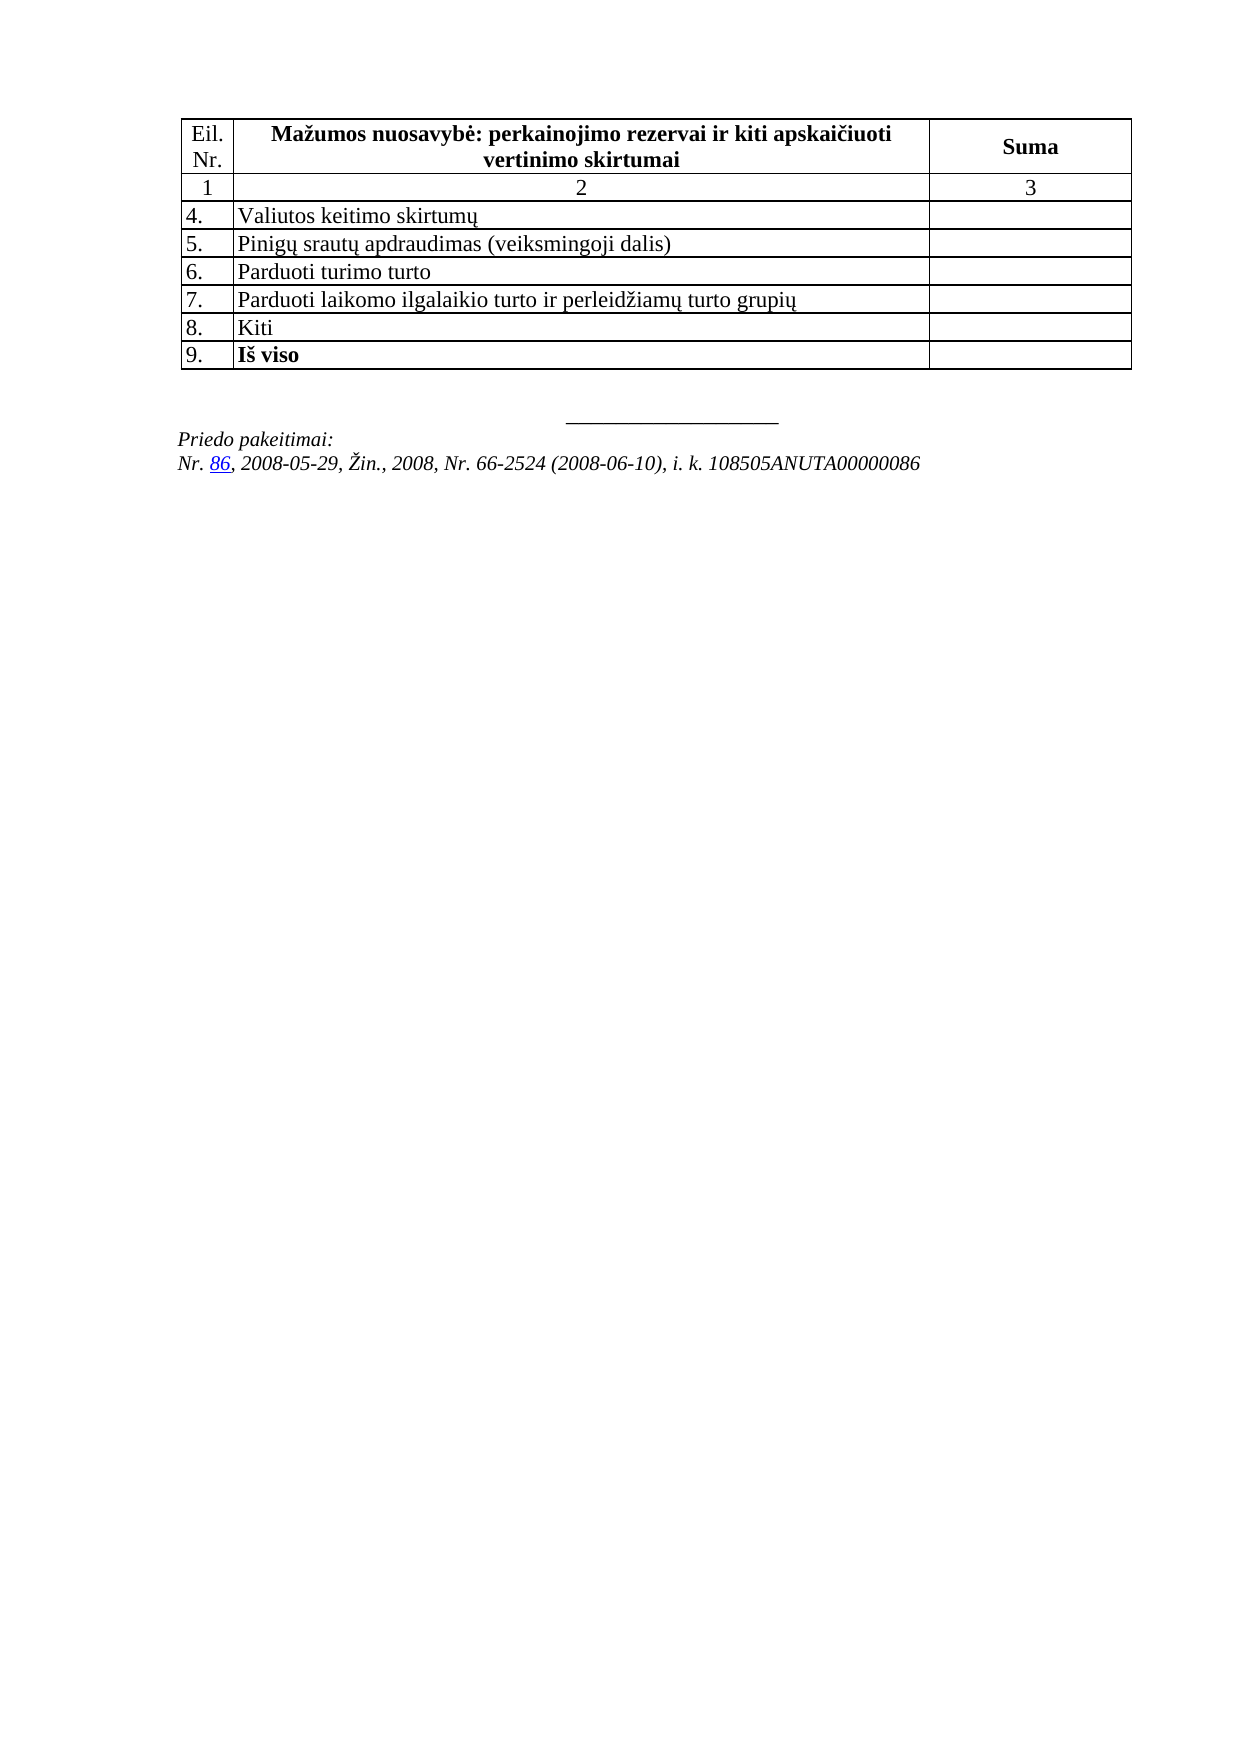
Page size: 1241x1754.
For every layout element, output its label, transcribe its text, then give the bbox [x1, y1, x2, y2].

text Nr. 86, 2008-05-29, Žin., 2008, Nr. 66-2524 (2008-06-10), i. k. 108505ANUTA00000086 [177, 451, 1167, 475]
table_cell [930, 230, 1131, 256]
table_cell Pinigų srautų apdraudimas (veiksmingoji dalis) [234, 230, 929, 256]
table_header Eil. Nr. [182, 120, 233, 172]
table_cell [930, 258, 1131, 284]
table_cell 4. [182, 202, 233, 228]
table_cell [930, 314, 1131, 340]
table_cell [930, 342, 1131, 368]
table_header Suma [930, 120, 1131, 172]
table_cell Iš viso [234, 342, 929, 368]
table_header Mažumos nuosavybė: perkainojimo rezervai ir kiti apskaičiuoti vertinimo skirtumai [234, 120, 929, 172]
table_cell 6. [182, 258, 233, 284]
table_cell Kiti [234, 314, 929, 340]
text Priedo pakeitimai: [177, 427, 1167, 451]
table_cell 3 [930, 174, 1131, 200]
table_cell 7. [182, 286, 233, 312]
text _________________ [177, 398, 1167, 427]
table_cell Valiutos keitimo skirtumų [234, 202, 929, 228]
table_cell 9. [182, 342, 233, 368]
table_cell 1 [182, 174, 233, 200]
table_cell [930, 286, 1131, 312]
table_cell Parduoti laikomo ilgalaikio turto ir perleidžiamų turto grupių [234, 286, 929, 312]
table_cell Parduoti turimo turto [234, 258, 929, 284]
table_cell [930, 202, 1131, 228]
table_cell 8. [182, 314, 233, 340]
table_cell 5. [182, 230, 233, 256]
table_cell 2 [234, 174, 929, 200]
